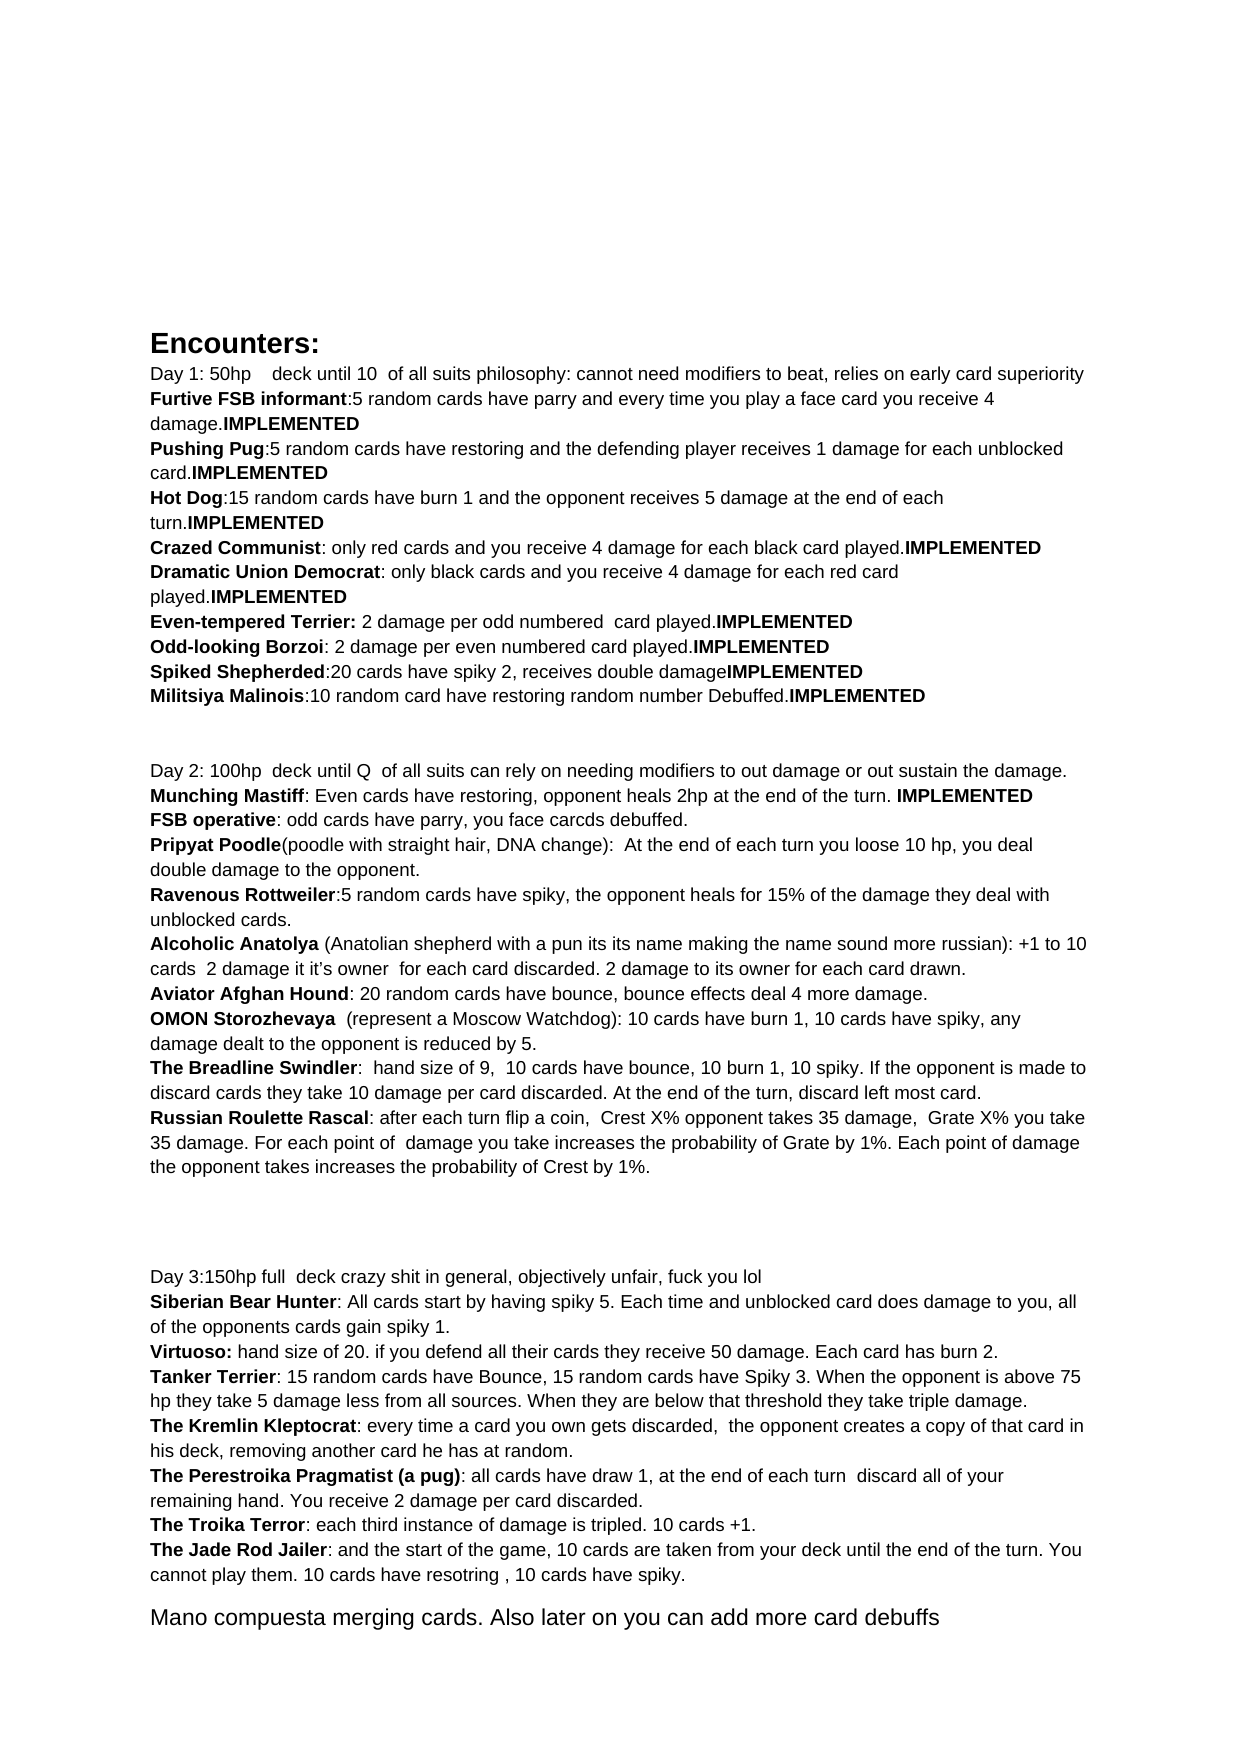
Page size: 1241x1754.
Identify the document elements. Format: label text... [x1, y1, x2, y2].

text The Jade Rod Jailer: and the start of the game, 10 cards are taken from your deck until the end of the turn. You cannot play them. 10 cards have resotring , 10 cards have spiky. [150, 1539, 1090, 1585]
text Ravenous Rottweiler:5 random cards have spiky, the opponent heals for 15% of the damage they deal with unblocked cards. [150, 884, 1090, 930]
text FSB operative: odd cards have parry, you face carcds debuffed. [150, 809, 1090, 831]
text Russian Roulette Rascal: after each turn flip a coin, Crest X% opponent takes 35 damage, Grate X% you take 35 damage. For each point of damage you take increases the probability of Grate by 1%. Each point of damage the opponent takes increases the probability of Crest by 1%. [150, 1107, 1090, 1178]
text Spiked Shepherded:20 cards have spiky 2, receives double damageIMPLEMENTED [150, 661, 1090, 682]
text Alcoholic Anatolya (Anatolian shepherd with a pun its its name making the name sound more russian): +1 to 10 cards 2 damage it it’s owner for each card discarded. 2 damage to its owner for each card drawn. [150, 933, 1090, 979]
text Odd-looking Borzoi: 2 damage per even numbered card played.IMPLEMENTED [150, 636, 1090, 657]
text Crazed Communist: only red cards and you receive 4 damage for each black card played.IMPLEMENTED [150, 537, 1090, 558]
text Even-tempered Terrier: 2 damage per odd numbered card played.IMPLEMENTED [150, 611, 1090, 632]
text Day 2: 100hp deck until Q of all suits can rely on needing modifiers to out damage or out sustain the damage. [150, 760, 1090, 781]
text Pushing Pug:5 random cards have restoring and the defending player receives 1 damage for each unblocked card.IMPLEMENTED [150, 437, 1090, 484]
text Munching Mastiff: Even cards have restoring, opponent heals 2hp at the end of the turn. IMPLEMENTED [150, 784, 1090, 806]
text Hot Dog:15 random cards have burn 1 and the opponent receives 5 damage at the end of each turn.IMPLEMENTED [150, 487, 1090, 533]
text Dramatic Union Democrat: only black cards and you receive 4 damage for each red card played.IMPLEMENTED [150, 561, 1090, 608]
text The Kremlin Kleptocrat: every time a card you own gets discarded, the opponent creates a copy of that card in his deck, removing another card he has at random. [150, 1415, 1090, 1461]
text OMON Storozhevaya (represent a Moscow Watchdog): 10 cards have burn 1, 10 cards have spiky, any damage dealt to the opponent is reduced by 5. [150, 1008, 1090, 1054]
text Tanker Terrier: 15 random cards have Bounce, 15 random cards have Spiky 3. When the opponent is above 75 hp they take 5 damage less from all sources. When they are below that threshold they take triple damage. [150, 1366, 1090, 1412]
text Day 3:150hp full deck crazy shit in general, objectively unfair, fuck you lol [150, 1266, 1090, 1288]
text Militsiya Malinois:10 random card have restoring random number Debuffed.IMPLEMENTED [150, 685, 1090, 707]
text The Troika Terror: each third instance of damage is tripled. 10 cards +1. [150, 1514, 1090, 1536]
text Pripyat Poodle(poodle with straight hair, DNA change): At the end of each turn you loose 10 hp, you deal double damage to the opponent. [150, 834, 1090, 880]
text Encounters: Day 1: 50hp deck until 10 of all suits philosophy: cannot need modifiers to beat, relies on early card superiority [150, 326, 1090, 384]
text Aviator Afghan Hound: 20 random cards have bounce, bounce effects deal 4 more damage. [150, 983, 1090, 1004]
text Furtive FSB informant:5 random cards have parry and every time you play a face card you receive 4 damage.IMPLEMENTED [150, 388, 1090, 434]
text The Breadline Swindler: hand size of 9, 10 cards have bounce, 10 burn 1, 10 spiky. If the opponent is made to discard cards they take 10 damage per card discarded. At the end of the turn, discard left most card. [150, 1057, 1090, 1103]
text The Perestroika Pragmatist (a pug): all cards have draw 1, at the end of each turn discard all of your remaining hand. You receive 2 damage per card discarded. [150, 1465, 1090, 1511]
text Virtuoso: hand size of 20. if you defend all their cards they receive 50 damage. Each card has burn 2. [150, 1341, 1090, 1362]
text Siberian Bear Hunter: All cards start by having spiky 5. Each time and unblocked card does damage to you, all of the opponents cards gain spiky 1. [150, 1291, 1090, 1337]
